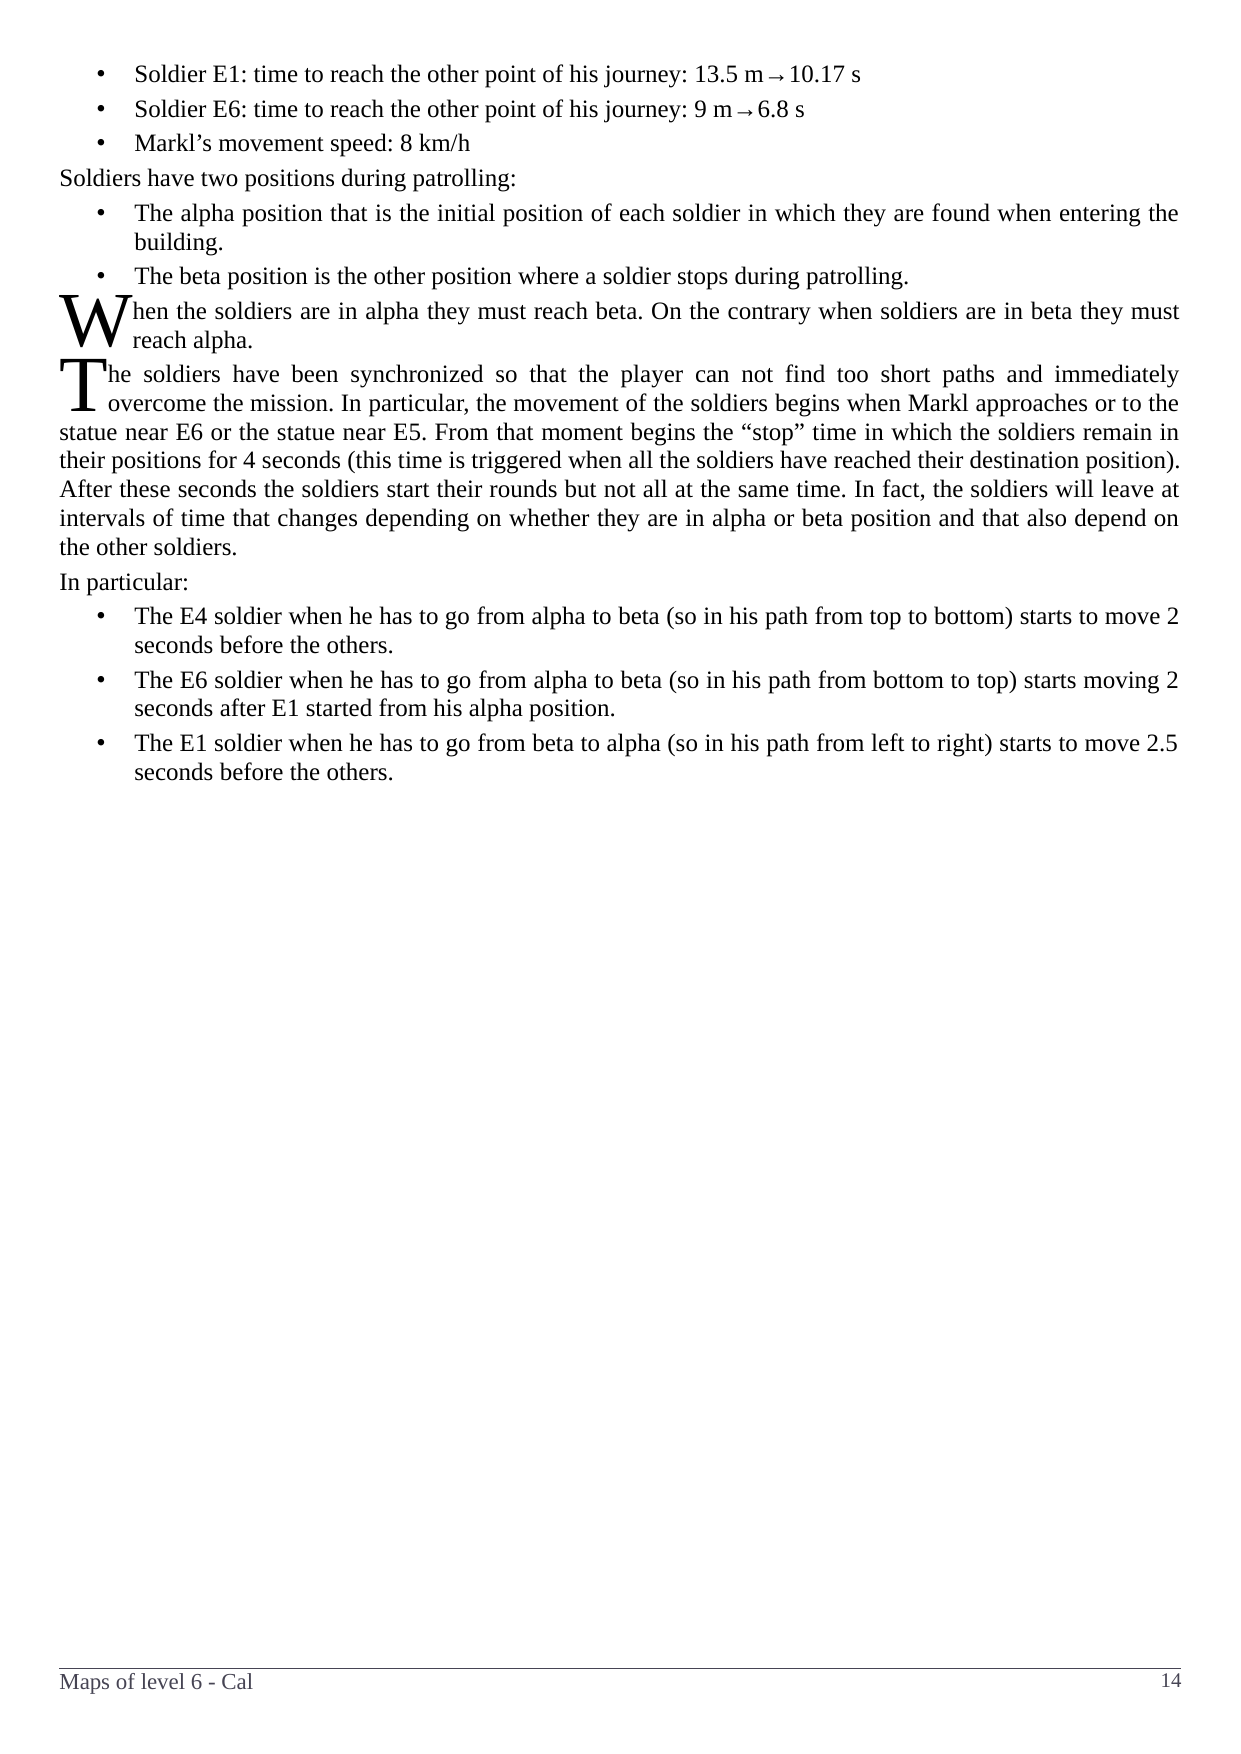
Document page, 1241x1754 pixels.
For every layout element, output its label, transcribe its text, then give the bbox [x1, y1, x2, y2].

list Markl’s movement speed: 8 km/h [97, 128, 1181, 157]
list The alpha position that is the initial position of each soldier in which they are found when entering the building. [97, 198, 1181, 255]
list The beta position is the other position where a soldier stops during patrolling. [97, 261, 1181, 290]
text The soldiers have been synchronized so that the player can not find too short paths and immediately overcome the mission. In particular, the movement of the soldiers begins when Markl approaches or to the statue near E6 or the statue near E5. From that moment begins the “stop” time in which the soldiers remain in their positions for 4 seconds (this time is triggered when all the soldiers have reached their destination position). After these seconds the soldiers start their rounds but not all at the same time. In fact, the soldiers will leave at intervals of time that changes depending on whether they are in alpha or beta position and that also depend on the other soldiers. [59, 359, 1181, 561]
list Soldier E6: time to reach the other point of his journey: 9 m→6.8 s [97, 94, 1181, 122]
text Soldiers have two positions during patrolling: [59, 163, 1181, 192]
list The E4 soldier when he has to go from alpha to beta (so in his path from top to bottom) starts to move 2 seconds before the others. [97, 601, 1181, 659]
text In particular: [59, 567, 1181, 595]
list Soldier E1: time to reach the other point of his journey: 13.5 m→10.17 s [97, 59, 1181, 88]
list The E1 soldier when he has to go from beta to alpha (so in his path from left to right) starts to move 2.5 seconds before the others. [97, 728, 1181, 786]
text When the soldiers are in alpha they must reach beta. On the contrary when soldiers are in beta they must reach alpha. [59, 296, 1181, 353]
list The E6 soldier when he has to go from alpha to beta (so in his path from bottom to top) starts moving 2 seconds after E1 started from his alpha position. [97, 665, 1181, 722]
